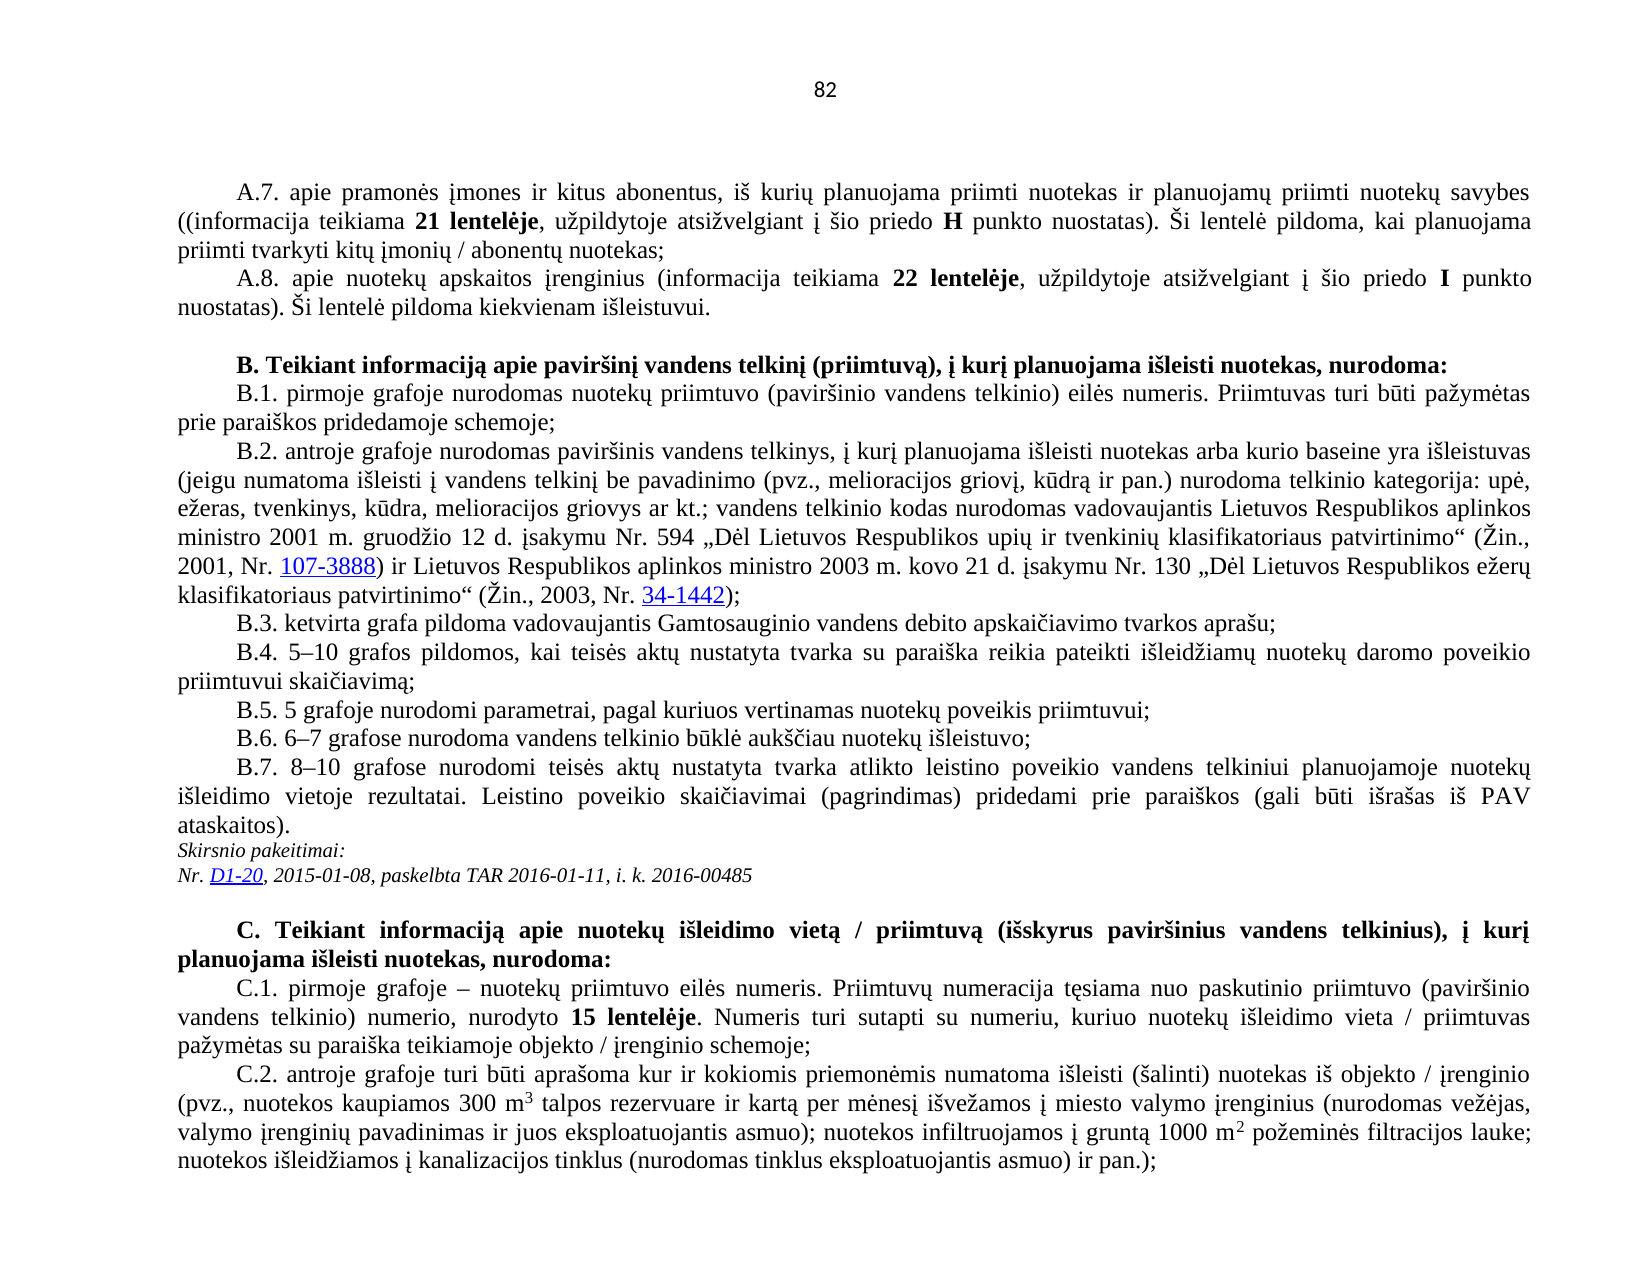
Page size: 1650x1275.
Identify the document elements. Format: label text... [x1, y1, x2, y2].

text B.1. pirmoje grafoje nurodomas nuotekų priimtuvo (paviršinio vandens telkinio) eilės numeris. Priimtuvas turi būti pažymėtas prie paraiškos pridedamoje schemoje; [177, 378, 1532, 436]
text A.7. apie pramonės įmones ir kitus abonentus, iš kurių planuojama priimti nuotekas ir planuojamų priimti nuotekų savybes ((informacija teikiama 21 lentelėje, užpildytoje atsižvelgiant į šio priedo H punkto nuostatas). Ši lentelė pildoma, kai planuojama priimti tvarkyti kitų įmonių / abonentų nuotekas; [177, 177, 1532, 263]
text C.1. pirmoje grafoje – nuotekų priimtuvo eilės numeris. Priimtuvų numeracija tęsiama nuo paskutinio priimtuvo (paviršinio vandens telkinio) numerio, nurodyto 15 lentelėje. Numeris turi sutapti su numeriu, kuriuo nuotekų išleidimo vieta / priimtuvas pažymėtas su paraiška teikiamoje objekto / įrenginio schemoje; [177, 973, 1532, 1059]
text B.7. 8–10 grafose nurodomi teisės aktų nustatyta tvarka atlikto leistino poveikio vandens telkiniui planuojamoje nuotekų išleidimo vietoje rezultatai. Leistino poveikio skaičiavimai (pagrindimas) pridedami prie paraiškos (gali būti išrašas iš PAV ataskaitos). [177, 752, 1532, 838]
text C.2. antroje grafoje turi būti aprašoma kur ir kokiomis priemonėmis numatoma išleisti (šalinti) nuotekas iš objekto / įrenginio (pvz., nuotekos kaupiamos 300 m3 talpos rezervuare ir kartą per mėnesį išvežamos į miesto valymo įrenginius (nurodomas vežėjas, valymo įrenginių pavadinimas ir juos eksploatuojantis asmuo); nuotekos infiltruojamos į gruntą 1000 m2 požeminės filtracijos lauke; nuotekos išleidžiamos į kanalizacijos tinklus (nurodomas tinklus eksploatuojantis asmuo) ir pan.); [177, 1059, 1532, 1174]
text B.2. antroje grafoje nurodomas paviršinis vandens telkinys, į kurį planuojama išleisti nuotekas arba kurio baseine yra išleistuvas (jeigu numatoma išleisti į vandens telkinį be pavadinimo (pvz., melioracijos griovį, kūdrą ir pan.) nurodoma telkinio kategorija: upė, ežeras, tvenkinys, kūdra, melioracijos griovys ar kt.; vandens telkinio kodas nurodomas vadovaujantis Lietuvos Respublikos aplinkos ministro 2001 m. gruodžio 12 d. įsakymu Nr. 594 „Dėl Lietuvos Respublikos upių ir tvenkinių klasifikatoriaus patvirtinimo“ (Žin., 2001, Nr. 107-3888) ir Lietuvos Respublikos aplinkos ministro 2003 m. kovo 21 d. įsakymu Nr. 130 „Dėl Lietuvos Respublikos ežerų klasifikatoriaus patvirtinimo“ (Žin., 2003, Nr. 34-1442); [177, 436, 1532, 608]
text B.5. 5 grafoje nurodomi parametrai, pagal kuriuos vertinamas nuotekų poveikis priimtuvui; [177, 695, 1532, 723]
text Nr. D1-20, 2015-01-08, paskelbta TAR 2016-01-11, i. k. 2016-00485 [177, 862, 1532, 887]
text B.3. ketvirta grafa pildoma vadovaujantis Gamtosauginio vandens debito apskaičiavimo tvarkos aprašu; [177, 608, 1532, 637]
text B. Teikiant informaciją apie paviršinį vandens telkinį (priimtuvą), į kurį planuojama išleisti nuotekas, nurodoma: [177, 350, 1532, 378]
text C. Teikiant informaciją apie nuotekų išleidimo vietą / priimtuvą (išskyrus paviršinius vandens telkinius), į kurį planuojama išleisti nuotekas, nurodoma: [177, 915, 1532, 973]
text A.8. apie nuotekų apskaitos įrenginius (informacija teikiama 22 lentelėje, užpildytoje atsižvelgiant į šio priedo I punkto nuostatas). Ši lentelė pildoma kiekvienam išleistuvui. [177, 263, 1532, 321]
text Skirsnio pakeitimai: [177, 838, 1532, 862]
text B.4. 5–10 grafos pildomos, kai teisės aktų nustatyta tvarka su paraiška reikia pateikti išleidžiamų nuotekų daromo poveikio priimtuvui skaičiavimą; [177, 637, 1532, 695]
text B.6. 6–7 grafose nurodoma vandens telkinio būklė aukščiau nuotekų išleistuvo; [177, 723, 1532, 752]
